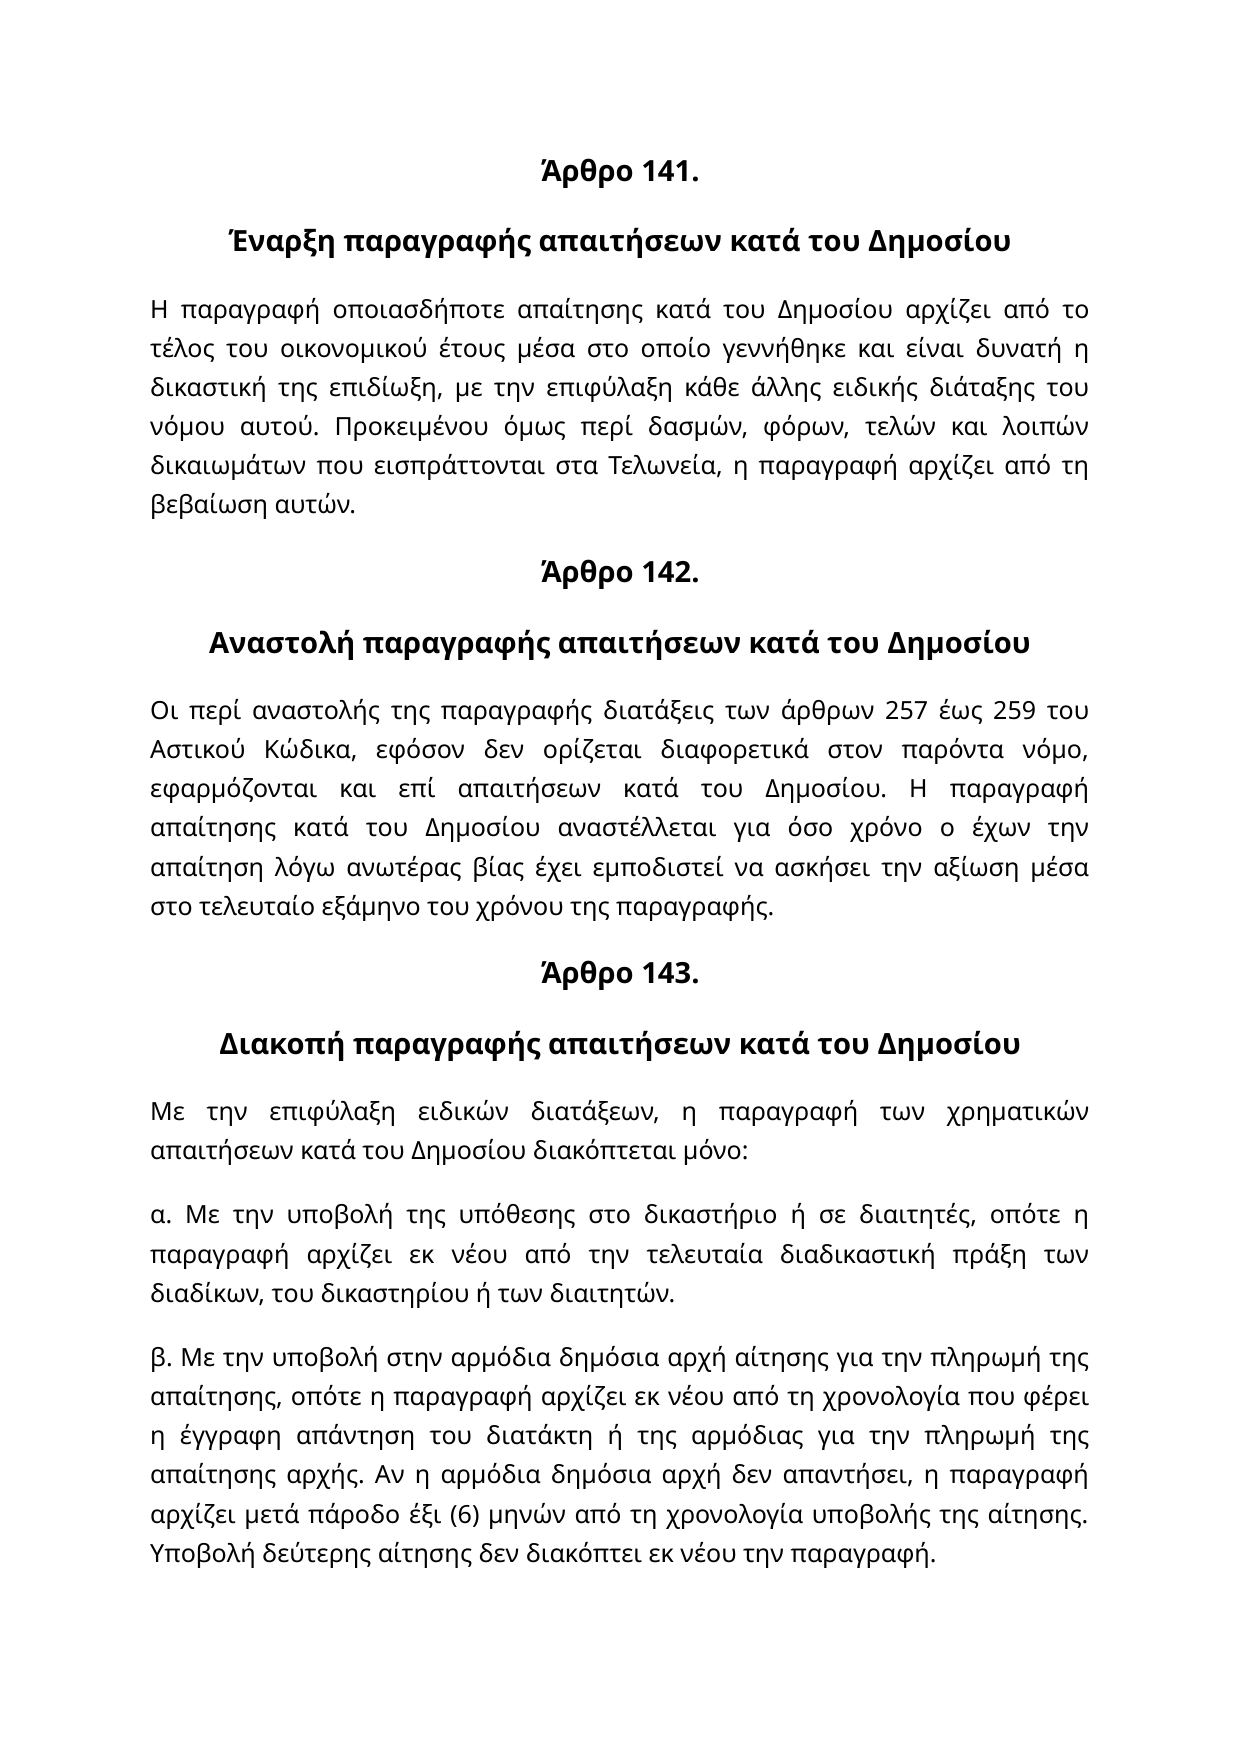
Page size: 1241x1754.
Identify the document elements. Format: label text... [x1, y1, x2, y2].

subtitle Αναστολή παραγραφής απαιτήσεων κατά του Δημοσίου [150, 622, 1090, 662]
subtitle Άρθρο 142. [150, 551, 1090, 591]
text Με την επιφύλαξη ειδικών διατάξεων, η παραγραφή των χρηματικών απαιτήσεων κατά του Δημοσίου διακόπτεται μόνο: [150, 1094, 1090, 1167]
subtitle Άρθρο 141. [150, 150, 1090, 190]
subtitle Έναρξη παραγραφής απαιτήσεων κατά του Δημοσίου [150, 221, 1090, 260]
subtitle Διακοπή παραγραφής απαιτήσεων κατά του Δημοσίου [150, 1023, 1090, 1063]
text Η παραγραφή οποιασδήποτε απαίτησης κατά του Δημοσίου αρχίζει από το τέλος του οικονομικού έτους μέσα στο οποίο γεννήθηκε και είναι δυνατή η δικαστική της επιδίωξη, με την επιφύλαξη κάθε άλλης ειδικής διάταξης του νόμου αυτού. Προκειμένου όμως περί δασμών, φόρων, τελών και λοιπών δικαιωμάτων που εισπράττονται στα Τελωνεία, η παραγραφή αρχίζει από τη βεβαίωση αυτών. [150, 291, 1090, 521]
text Οι περί αναστολής της παραγραφής διατάξεις των άρθρων 257 έως 259 του Αστικού Κώδικα, εφόσον δεν ορίζεται διαφορετικά στον παρόντα νόμο, εφαρμόζονται και επί απαιτήσεων κατά του Δημοσίου. Η παραγραφή απαίτησης κατά του Δημοσίου αναστέλλεται για όσο χρόνο ο έχων την απαίτηση λόγω ανωτέρας βίας έχει εμποδιστεί να ασκήσει την αξίωση μέσα στο τελευταίο εξάμηνο του χρόνου της παραγραφής. [150, 692, 1090, 922]
text α. Με την υποβολή της υπόθεσης στο δικαστήριο ή σε διαιτητές, οπότε η παραγραφή αρχίζει εκ νέου από την τελευταία διαδικαστική πράξη των διαδίκων, του δικαστηρίου ή των διαιτητών. [150, 1197, 1090, 1309]
text β. Με την υποβολή στην αρμόδια δημόσια αρχή αίτησης για την πληρωμή της απαίτησης, οπότε η παραγραφή αρχίζει εκ νέου από τη χρονολογία που φέρει η έγγραφη απάντηση του διατάκτη ή της αρμόδιας για την πληρωμή της απαίτησης αρχής. Αν η αρμόδια δημόσια αρχή δεν απαντήσει, η παραγραφή αρχίζει μετά πάροδο έξι (6) μηνών από τη χρονολογία υποβολής της αίτησης. Υποβολή δεύτερης αίτησης δεν διακόπτει εκ νέου την παραγραφή. [150, 1339, 1090, 1569]
subtitle Άρθρο 143. [150, 952, 1090, 992]
